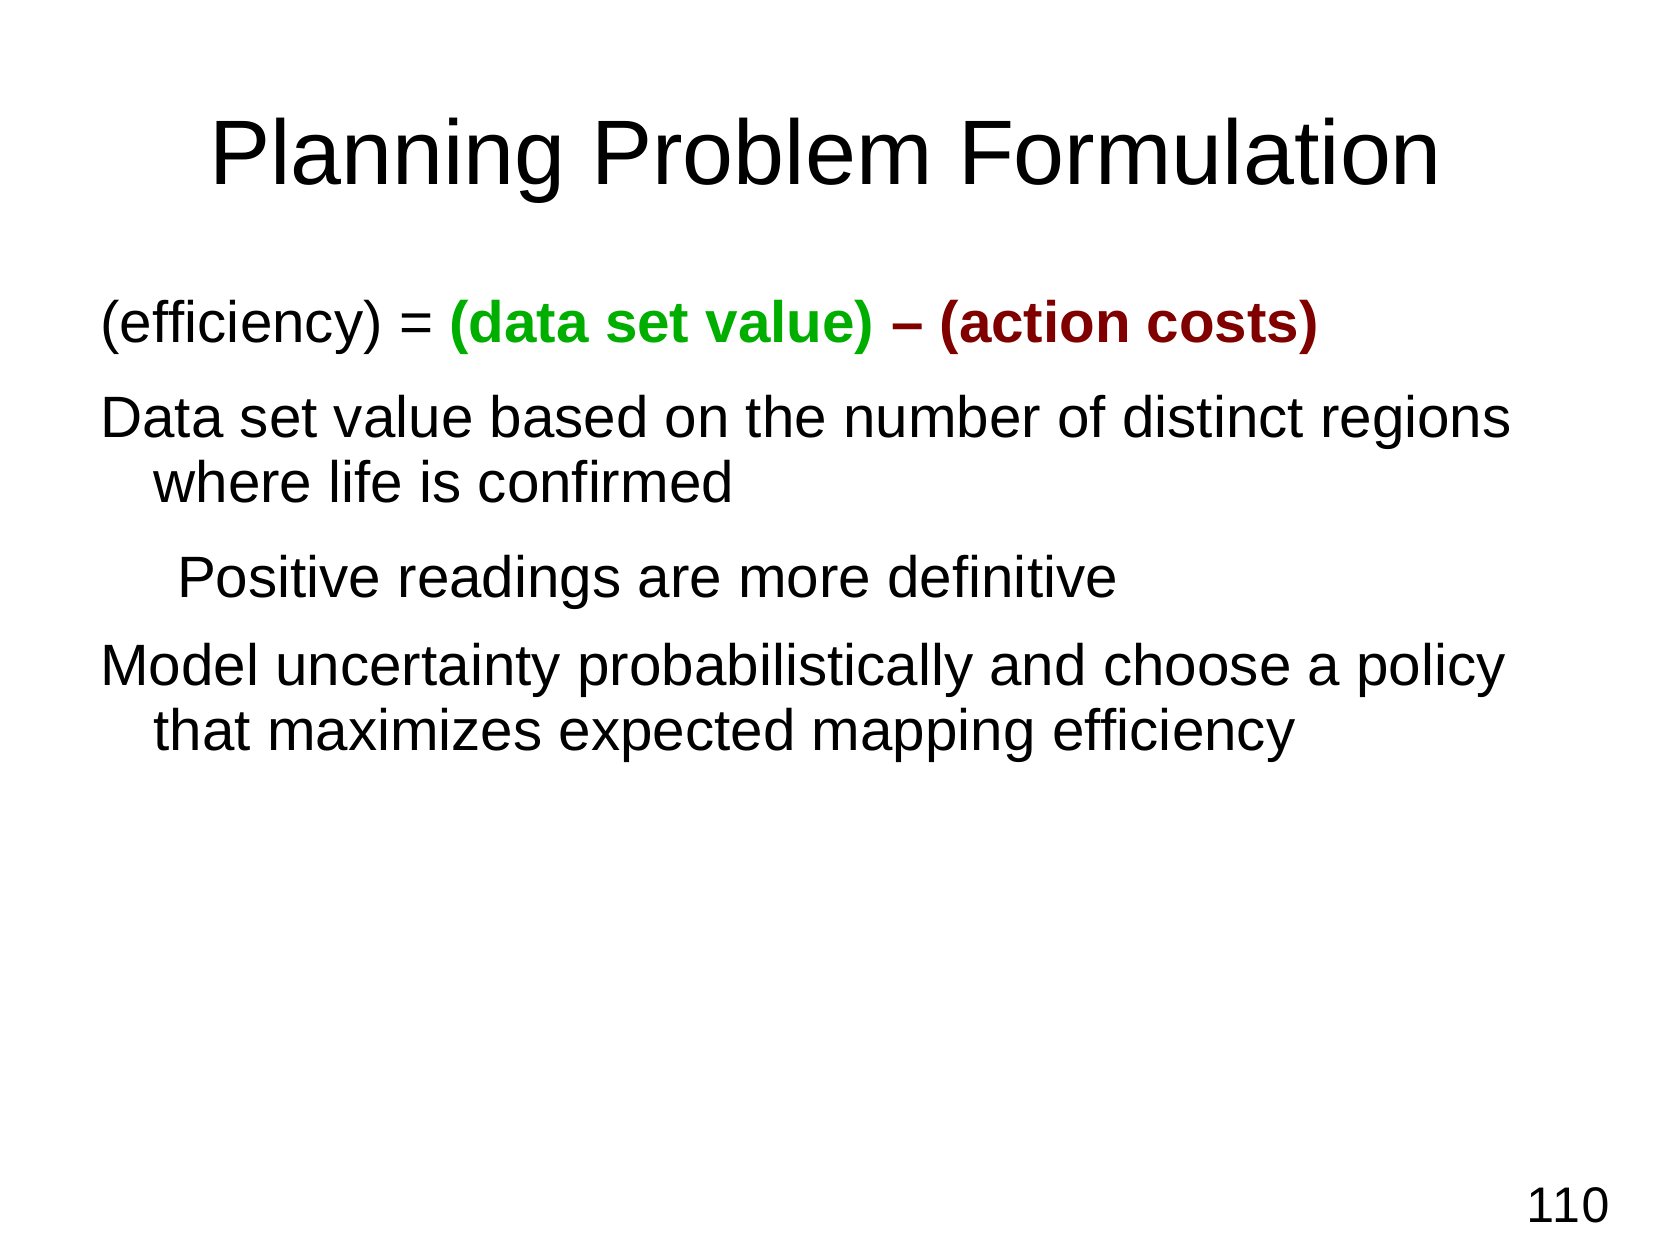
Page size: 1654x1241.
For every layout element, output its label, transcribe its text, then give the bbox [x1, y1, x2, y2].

list (efficiency) = (data set value) – (action costs) Data set value based on the number of distinct regions where life is confirmed Positive readings are more definitive Model uncertainty probabilistically and choose a policy that maximizes expected mapping efficiency [82, 290, 1571, 1109]
title Planning Problem Formulation [82, 49, 1571, 257]
